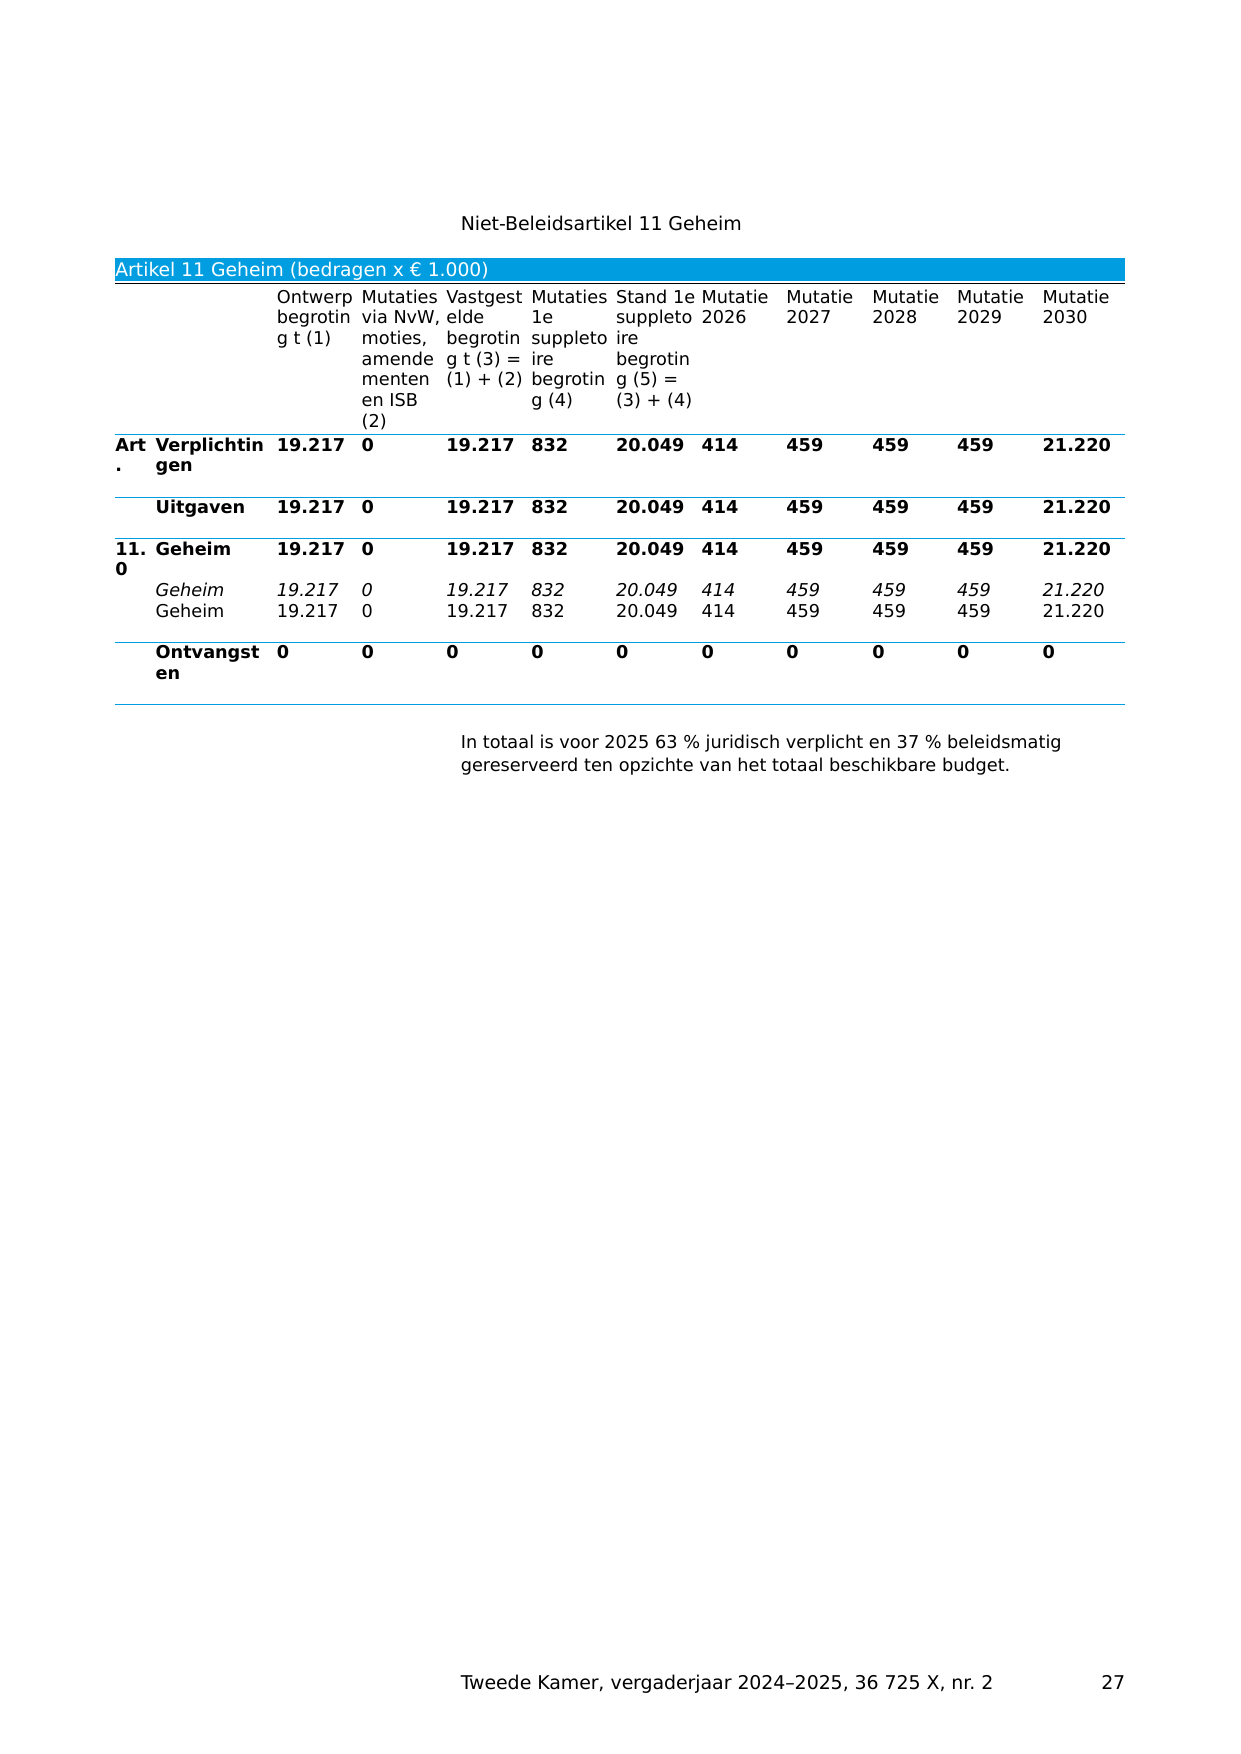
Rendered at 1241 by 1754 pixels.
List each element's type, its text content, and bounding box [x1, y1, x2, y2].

table_cell [613, 621, 698, 642]
table_cell Geheim [153, 601, 274, 621]
table_cell 459 [869, 498, 954, 518]
table_cell [1040, 518, 1125, 538]
table_cell [115, 284, 152, 434]
table_cell [528, 621, 613, 642]
title Niet-Beleidsartikel 11 Geheim [461, 213, 1125, 235]
table_cell 0 [274, 643, 358, 684]
table_cell 459 [869, 539, 954, 580]
table_cell 0 [443, 643, 528, 684]
table_cell 459 [783, 435, 869, 476]
table_cell [359, 684, 443, 704]
table_cell [153, 518, 274, 538]
table_cell 414 [699, 601, 783, 621]
table_cell 20.049 [613, 435, 698, 476]
table_cell [359, 518, 443, 538]
table_cell [443, 684, 528, 704]
table_cell 0 [869, 643, 954, 684]
table_cell 459 [869, 435, 954, 476]
table_cell [115, 498, 152, 518]
table_cell [115, 518, 152, 538]
table_cell Ontwerpbegroting t (1) [274, 284, 358, 434]
table_cell 0 [528, 643, 613, 684]
table_cell [153, 621, 274, 642]
table_cell [699, 621, 783, 642]
table_cell [115, 643, 152, 684]
table_cell 21.220 [1040, 498, 1125, 518]
table_cell 459 [954, 498, 1039, 518]
table_cell 832 [528, 539, 613, 580]
table_cell 19.217 [443, 498, 528, 518]
table_cell 459 [954, 580, 1039, 601]
table_cell 459 [954, 539, 1039, 580]
table_cell 0 [359, 580, 443, 601]
text In totaal is voor 2025 63 % juridisch verplicht en 37 % beleidsmatig gereserveerd ten opzichte van het totaal beschikbare budget. [461, 730, 1125, 776]
table_cell [954, 476, 1039, 496]
table_cell 19.217 [274, 435, 358, 476]
table_cell Uitgaven [153, 498, 274, 518]
table_cell [783, 518, 869, 538]
table_cell 19.217 [274, 498, 358, 518]
table_cell 21.220 [1040, 539, 1125, 580]
table_cell [115, 684, 152, 704]
table_cell [783, 621, 869, 642]
table_cell 19.217 [274, 601, 358, 621]
table_cell 21.220 [1040, 601, 1125, 621]
table_cell 0 [699, 643, 783, 684]
table_cell Mutatie 2030 [1040, 284, 1125, 434]
table_cell 20.049 [613, 539, 698, 580]
table_cell 459 [954, 601, 1039, 621]
table_cell 19.217 [274, 539, 358, 580]
table_cell [115, 601, 152, 621]
table_cell [869, 684, 954, 704]
table_cell 19.217 [274, 580, 358, 601]
table_cell [613, 684, 698, 704]
table_cell [443, 518, 528, 538]
table_cell 19.217 [443, 580, 528, 601]
table_cell 414 [699, 539, 783, 580]
table_cell 0 [954, 643, 1039, 684]
table_cell Geheim [153, 580, 274, 601]
table_cell [359, 621, 443, 642]
table_cell 832 [528, 498, 613, 518]
table_cell [274, 518, 358, 538]
table_cell 20.049 [613, 601, 698, 621]
table_cell Mutatie 2026 [699, 284, 783, 434]
table_cell [115, 476, 152, 496]
table_cell 0 [359, 601, 443, 621]
table_cell Vastgestelde begroting t (3) = (1) + (2) [443, 284, 528, 434]
table_cell [699, 518, 783, 538]
table_cell [954, 621, 1039, 642]
table_cell [869, 621, 954, 642]
table_cell 0 [359, 643, 443, 684]
table_cell 459 [954, 435, 1039, 476]
table_cell [783, 684, 869, 704]
table_cell 414 [699, 580, 783, 601]
table_cell [274, 684, 358, 704]
table_cell Art. [115, 435, 152, 476]
table_cell 0 [359, 498, 443, 518]
table_cell [153, 476, 274, 496]
table_cell [869, 476, 954, 496]
table_cell Mutatie 2027 [783, 284, 869, 434]
table_cell Ontvangsten [153, 643, 274, 684]
table_cell [153, 684, 274, 704]
table_cell Mutaties via NvW, moties, amendementen en ISB (2) [359, 284, 443, 434]
table_cell [115, 580, 152, 601]
table_cell [274, 476, 358, 496]
table_cell 20.049 [613, 498, 698, 518]
table_cell 0 [783, 643, 869, 684]
table_cell Geheim [153, 539, 274, 580]
table_cell 19.217 [443, 435, 528, 476]
table_cell Verplichtingen [153, 435, 274, 476]
table_cell 0 [613, 643, 698, 684]
table_cell [869, 518, 954, 538]
table_cell [274, 621, 358, 642]
table_cell [783, 476, 869, 496]
table_cell Mutaties 1e suppletoire begroting (4) [528, 284, 613, 434]
table_cell Mutatie 2028 [869, 284, 954, 434]
table_cell 832 [528, 580, 613, 601]
table_cell Stand 1e suppletoire begroting (5) = (3) + (4) [613, 284, 698, 434]
table_cell 459 [783, 580, 869, 601]
table_cell [443, 621, 528, 642]
table_cell 0 [359, 539, 443, 580]
table_cell [699, 684, 783, 704]
table_cell 459 [869, 601, 954, 621]
table_cell 459 [869, 580, 954, 601]
table_cell 414 [699, 498, 783, 518]
table_cell 832 [528, 435, 613, 476]
table_cell [613, 518, 698, 538]
table_cell [1040, 684, 1125, 704]
table_cell [153, 284, 274, 434]
table_cell 459 [783, 539, 869, 580]
table_cell 19.217 [443, 539, 528, 580]
table_cell 19.217 [443, 601, 528, 621]
table_cell [954, 518, 1039, 538]
table_cell [613, 476, 698, 496]
table_cell 21.220 [1040, 580, 1125, 601]
table_cell 21.220 [1040, 435, 1125, 476]
table_cell 0 [359, 435, 443, 476]
table_cell [528, 476, 613, 496]
table_cell 459 [783, 601, 869, 621]
table_cell 0 [1040, 643, 1125, 684]
table_cell 11.0 [115, 539, 152, 580]
table_cell [1040, 476, 1125, 496]
table_cell 459 [783, 498, 869, 518]
table_cell [359, 476, 443, 496]
table_cell 414 [699, 435, 783, 476]
table_cell 20.049 [613, 580, 698, 601]
table_cell [954, 684, 1039, 704]
table_cell [115, 621, 152, 642]
table_cell [1040, 621, 1125, 642]
table_cell Mutatie 2029 [954, 284, 1039, 434]
table_cell [699, 476, 783, 496]
table_cell 832 [528, 601, 613, 621]
table_cell [443, 476, 528, 496]
table_cell [528, 684, 613, 704]
table_cell [528, 518, 613, 538]
